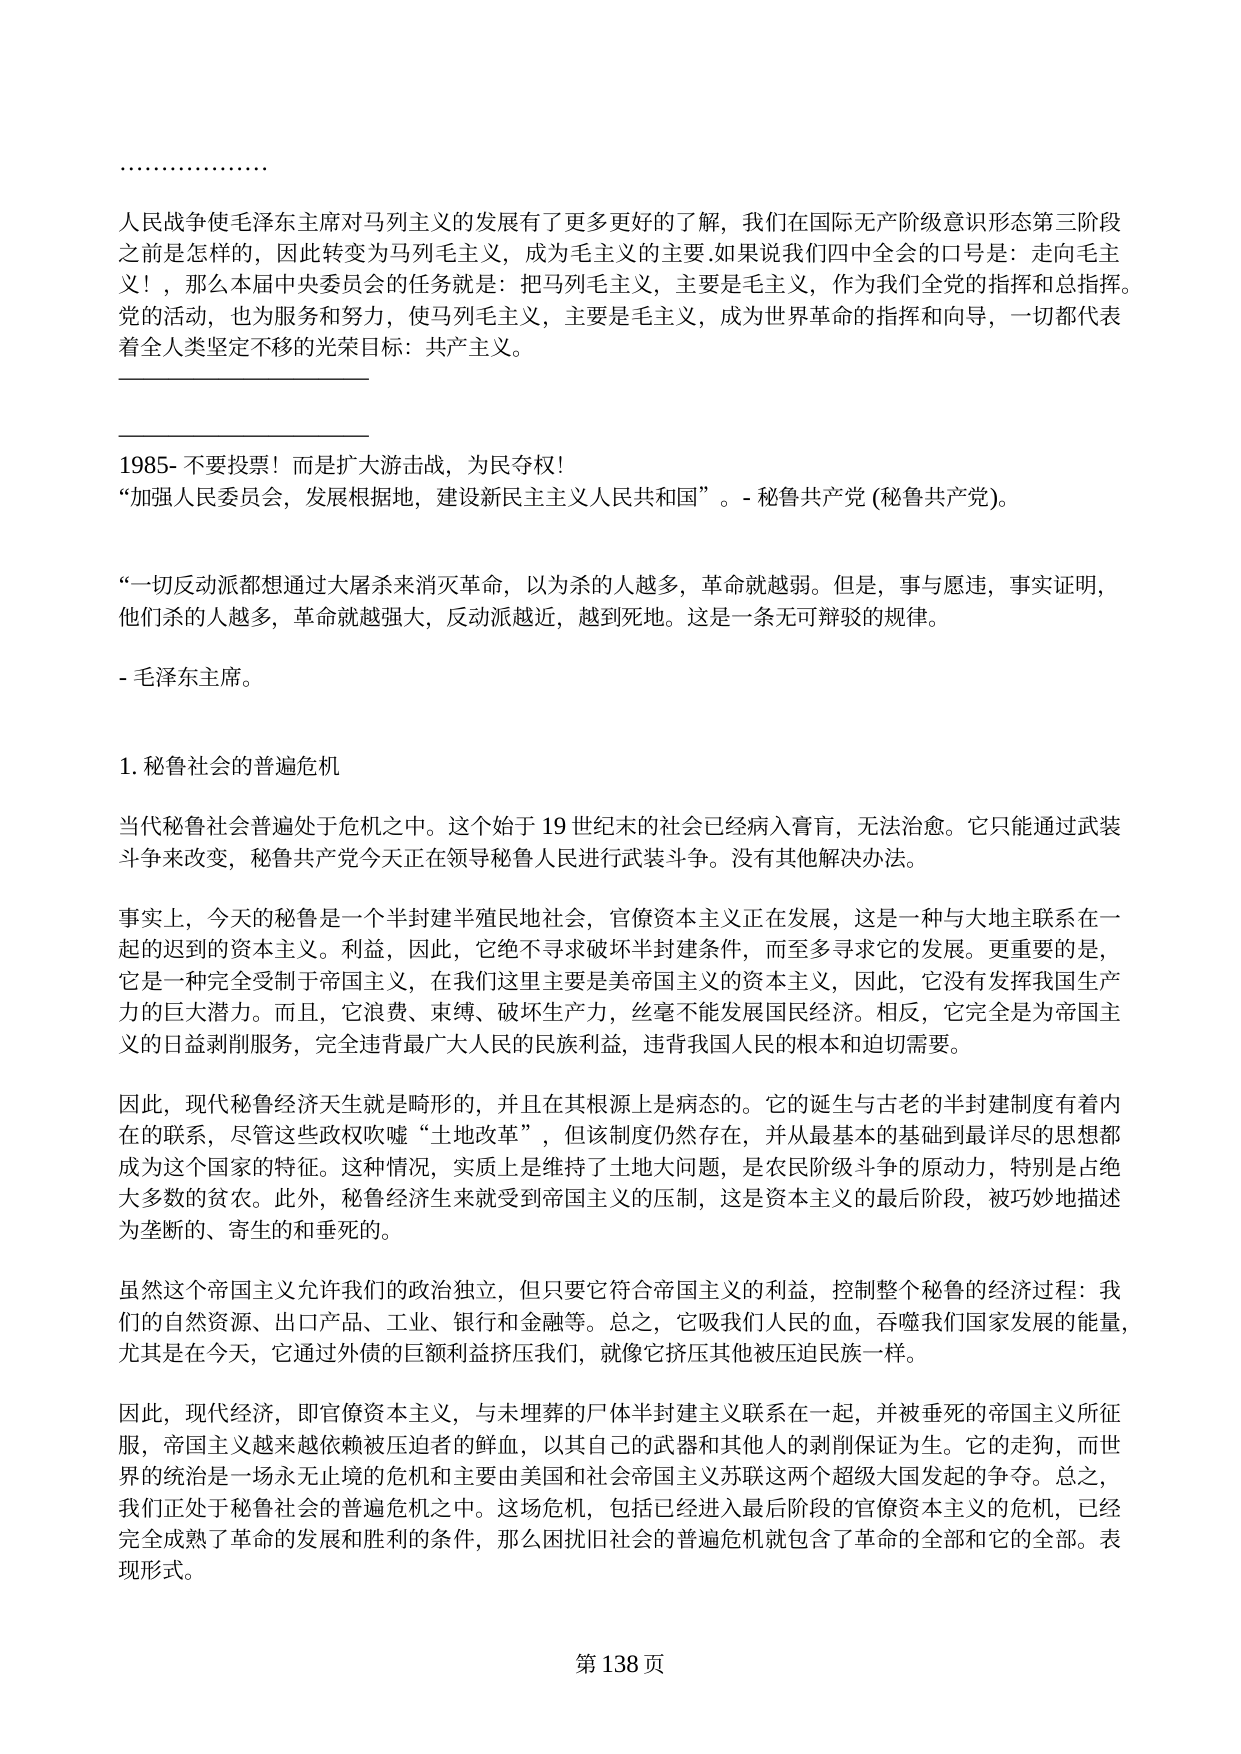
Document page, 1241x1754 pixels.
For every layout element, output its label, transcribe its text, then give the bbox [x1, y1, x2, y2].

text 因此，现代秘鲁经济天生就是畸形的，并且在其根源上是病态的。它的诞生与古老的半封建制度有着内在的联系，尽管这些政权吹嘘“土地改革”，但该制度仍然存在，并从最基本的基础到最详尽的思想都成为这个国家的特征。这种情况，实质上是维持了土地大问题，是农民阶级斗争的原动力，特别是占绝大多数的贫农。此外，秘鲁经济生来就受到帝国主义的压制，这是资本主义的最后阶段，被巧妙地描述为垄断的、寄生的和垂死的。 [118, 1087, 1122, 1244]
text “加强人民委员会，发展根据地，建设新民主主义人民共和国”。- 秘鲁共产党 (秘鲁共产党)。 [118, 480, 1122, 511]
text 当代秘鲁社会普遍处于危机之中。这个始于19世纪末的社会已经病入膏肓，无法治愈。它只能通过武装斗争来改变，秘鲁共产党今天正在领导秘鲁人民进行武装斗争。没有其他解决办法。 [118, 809, 1122, 872]
text 1. 秘鲁社会的普遍危机 [118, 749, 1122, 781]
text 人民战争使毛泽东主席对马列主义的发展有了更多更好的了解，我们在国际无产阶级意识形态第三阶段之前是怎样的，因此转变为马列毛主义，成为毛主义的主要.如果说我们四中全会的口号是：走向毛主义！，那么本届中央委员会的任务就是：把马列毛主义，主要是毛主义，作为我们全党的指挥和总指挥。党的活动，也为服务和努力，使马列毛主义，主要是毛主义，成为世界革命的指挥和向导，一切都代表着全人类坚定不移的光荣目标：共产主义。 [118, 205, 1122, 362]
text 虽然这个帝国主义允许我们的政治独立，但只要它符合帝国主义的利益，控制整个秘鲁的经济过程：我们的自然资源、出口产品、工业、银行和金融等。总之，它吸我们人民的血，吞噬我们国家发展的能量，尤其是在今天，它通过外债的巨额利益挤压我们，就像它挤压其他被压迫民族一样。 [118, 1273, 1122, 1368]
text - 毛泽东主席。 [118, 660, 1122, 692]
text 因此，现代经济，即官僚资本主义，与未埋葬的尸体半封建主义联系在一起，并被垂死的帝国主义所征服，帝国主义越来越依赖被压迫者的鲜血，以其自己的武器和其他人的剥削保证为生。它的走狗，而世界的统治是一场永无止境的危机和主要由美国和社会帝国主义苏联这两个超级大国发起的争夺。总之，我们正处于秘鲁社会的普遍危机之中。这场危机，包括已经进入最后阶段的官僚资本主义的危机，已经完全成熟了革命的发展和胜利的条件，那么困扰旧社会的普遍危机就包含了革命的全部和它的全部。表现形式。 [118, 1396, 1122, 1585]
text 事实上，今天的秘鲁是一个半封建半殖民地社会，官僚资本主义正在发展，这是一种与大地主联系在一起的迟到的资本主义。利益，因此，它绝不寻求破坏半封建条件，而至多寻求它的发展。更重要的是，它是一种完全受制于帝国主义，在我们这里主要是美帝国主义的资本主义，因此，它没有发挥我国生产力的巨大潜力。而且，它浪费、束缚、破坏生产力，丝毫不能发展国民经济。相反，它完全是为帝国主义的日益剥削服务，完全违背最广大人民的民族利益，违背我国人民的根本和迫切需要。 [118, 901, 1122, 1058]
text —————————— [118, 419, 1122, 448]
text 1985- 不要投票！而是扩大游击战，为民夺权！ [118, 448, 1122, 480]
text ……………… [118, 147, 1122, 176]
text —————————— [118, 362, 1122, 391]
text “一切反动派都想通过大屠杀来消灭革命，以为杀的人越多，革命就越弱。但是，事与愿违，事实证明，他们杀的人越多，革命就越强大，反动派越近，越到死地。这是一条无可辩驳的规律。 [118, 569, 1122, 632]
